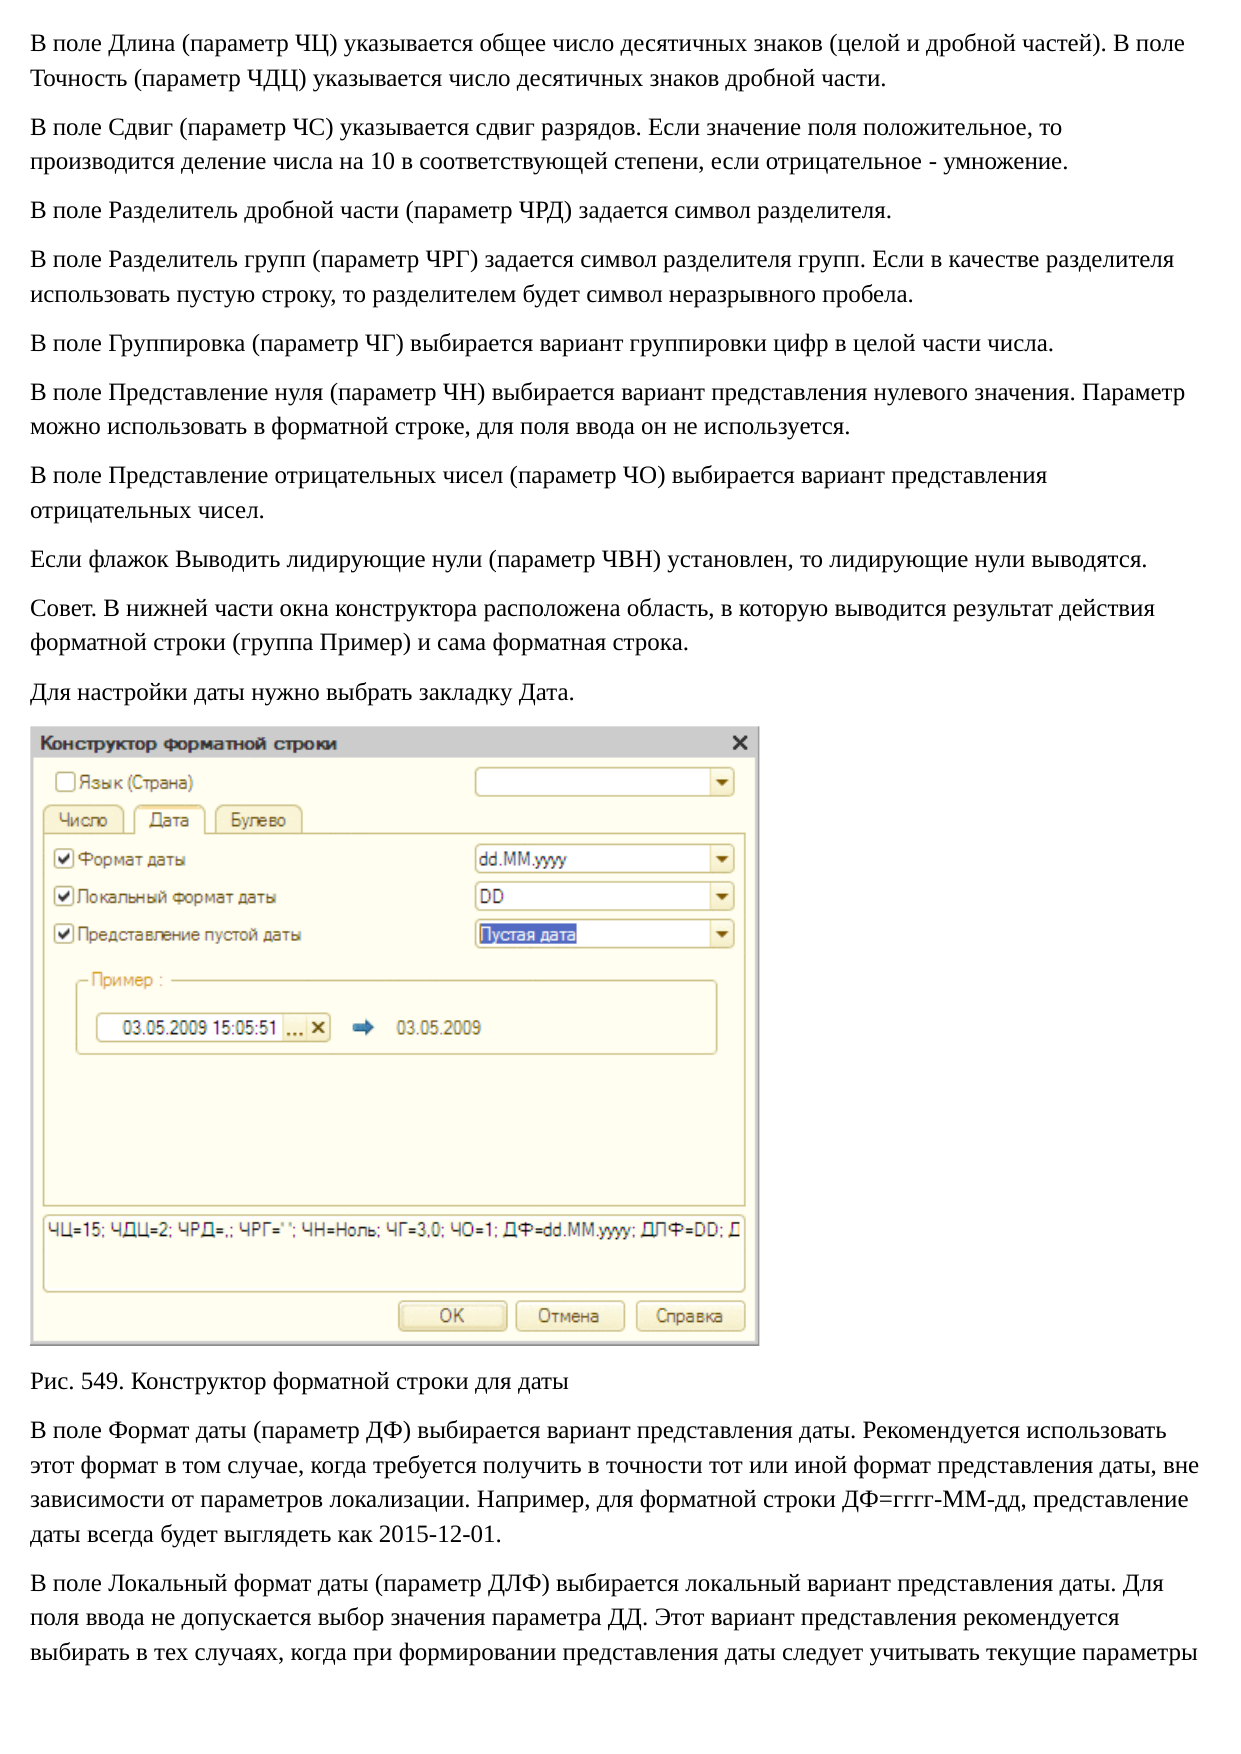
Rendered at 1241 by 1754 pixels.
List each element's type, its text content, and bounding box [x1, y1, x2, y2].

text Рис. 549. Конструктор форматной строки для даты [30, 1366, 1211, 1395]
text В поле Длина (параметр ЧЦ) указывается общее число десятичных знаков (целой и дробной частей). В поле Точность (параметр ЧДЦ) указывается число десятичных знаков дробной части. [30, 28, 1211, 91]
text Совет. В нижней части окна конструктора расположена область, в которую выводится результат действия форматной строки (группа Пример) и сама форматная строка. [30, 593, 1211, 656]
text В поле Локальный формат даты (параметр ДЛФ) выбирается локальный вариант представления даты. Для поля ввода не допускается выбор значения параметра ДД. Этот вариант представления рекомендуется выбирать в тех случаях, когда при формировании представления даты следует учитывать текущие параметры [30, 1568, 1211, 1666]
text В поле Разделитель групп (параметр ЧРГ) задается символ разделителя групп. Если в качестве разделителя использовать пустую строку, то разделителем будет символ неразрывного пробела. [30, 244, 1211, 307]
text В поле Сдвиг (параметр ЧС) указывается сдвиг разрядов. Если значение поля положительное, то производится деление числа на 10 в соответствующей степени, если отрицательное ‑ умножение. [30, 112, 1211, 175]
text В поле Представление отрицательных чисел (параметр ЧО) выбирается вариант представления отрицательных чисел. [30, 460, 1211, 524]
text Если флажок Выводить лидирующие нули (параметр ЧВН) установлен, то лидирующие нули выводятся. [30, 544, 1211, 573]
text В поле Формат даты (параметр ДФ) выбирается вариант представления даты. Рекомендуется использовать этот формат в том случае, когда требуется получить в точности тот или иной формат представления даты, вне зависимости от параметров локализации. Например, для форматной строки ДФ=гггг-ММ-дд, представление даты всегда будет выглядеть как 2015-12-01. [30, 1415, 1211, 1547]
picture [29, 725, 760, 1346]
text В поле Разделитель дробной части (параметр ЧРД) задается символ разделителя. [30, 195, 1211, 224]
text В поле Группировка (параметр ЧГ) выбирается вариант группировки цифр в целой части числа. [30, 328, 1211, 357]
text В поле Представление нуля (параметр ЧН) выбирается вариант представления нулевого значения. Параметр можно использовать в форматной строке, для поля ввода он не используется. [30, 377, 1211, 440]
text Для настройки даты нужно выбрать закладку Дата. [30, 677, 1211, 705]
